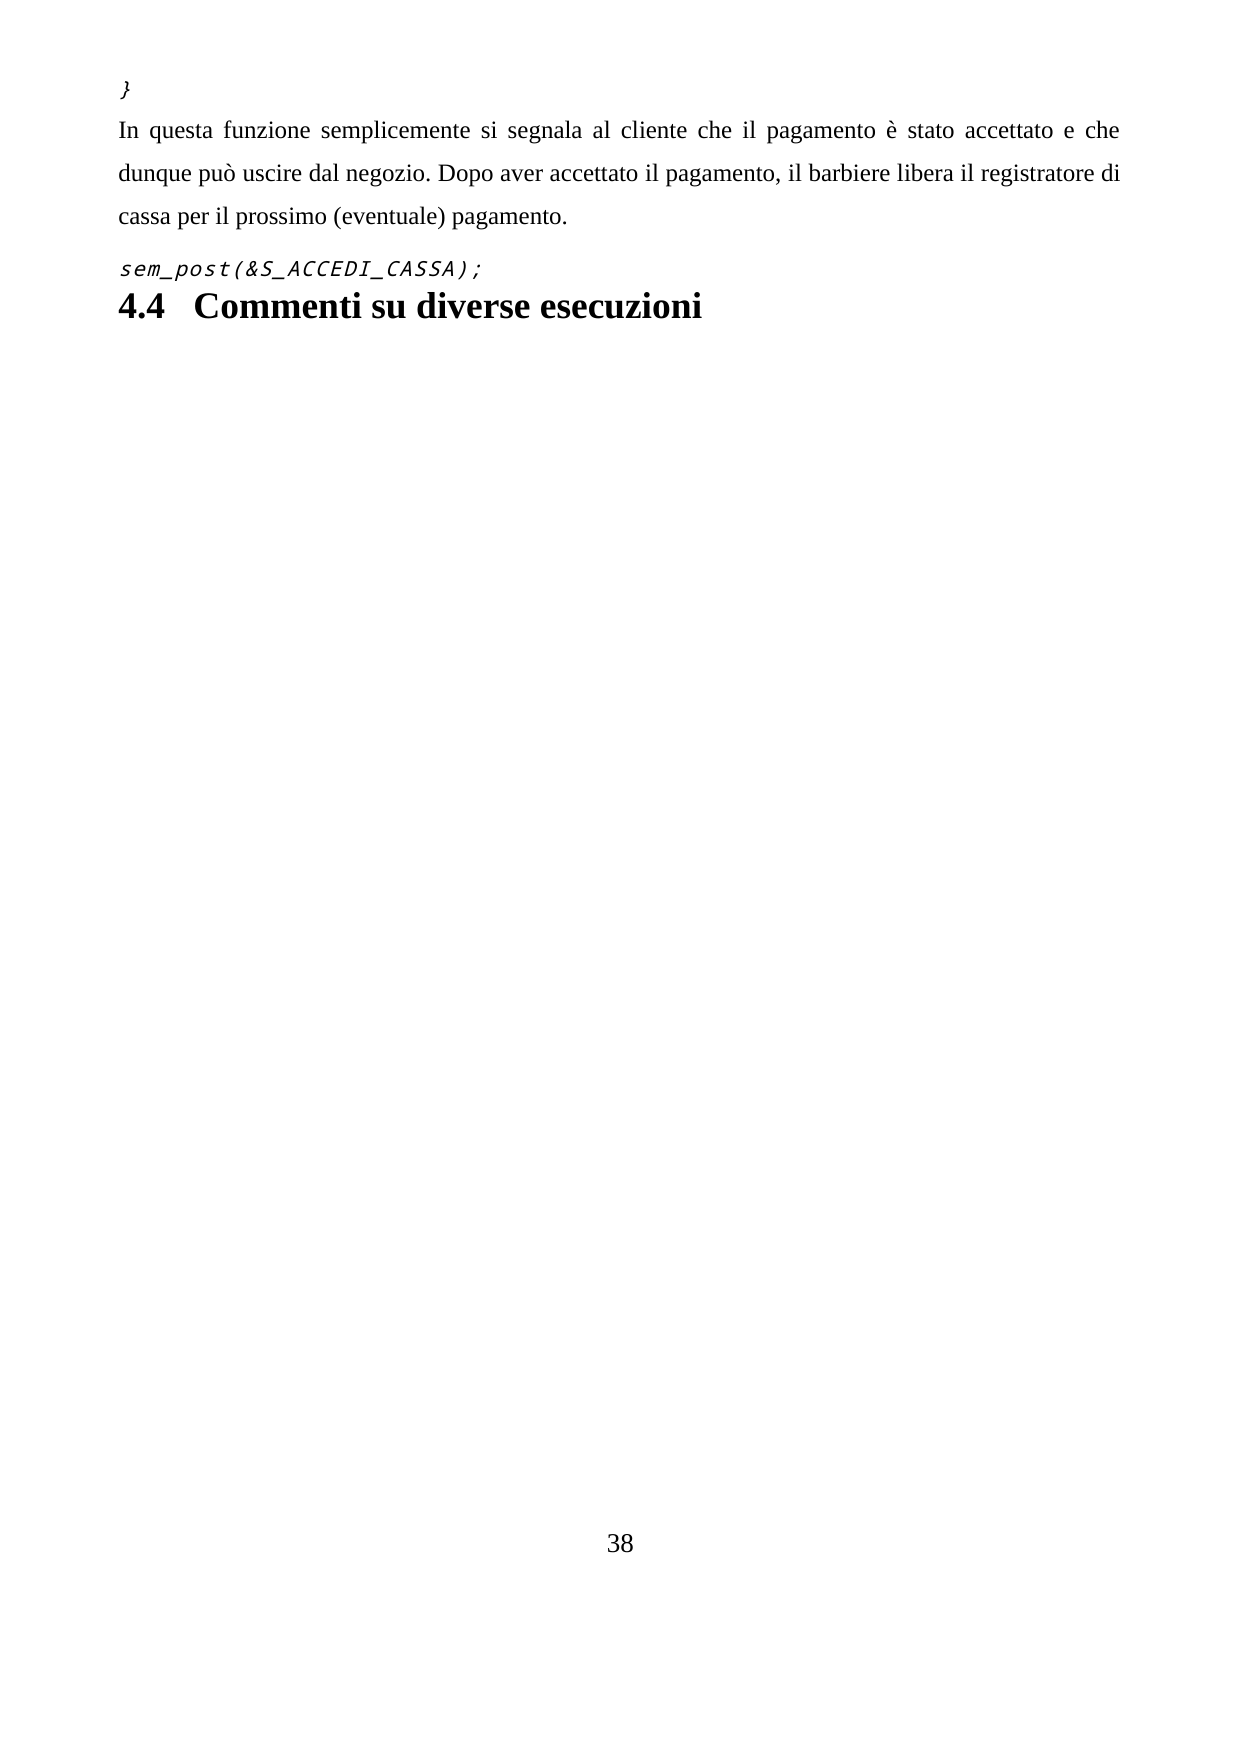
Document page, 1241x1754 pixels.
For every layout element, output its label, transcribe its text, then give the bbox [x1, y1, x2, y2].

text sem_post(&S_ACCEDI_CASSA); [118, 254, 1122, 283]
text } [118, 74, 1122, 102]
text In questa funzione semplicemente si segnala al cliente che il pagamento è stato accettato e che dunque può uscire dal negozio. Dopo aver accettato il pagamento, il barbiere libera il registratore di cassa per il prossimo (eventuale) pagamento. [118, 115, 1122, 230]
list Commenti su diverse esecuzioni [118, 283, 1122, 326]
